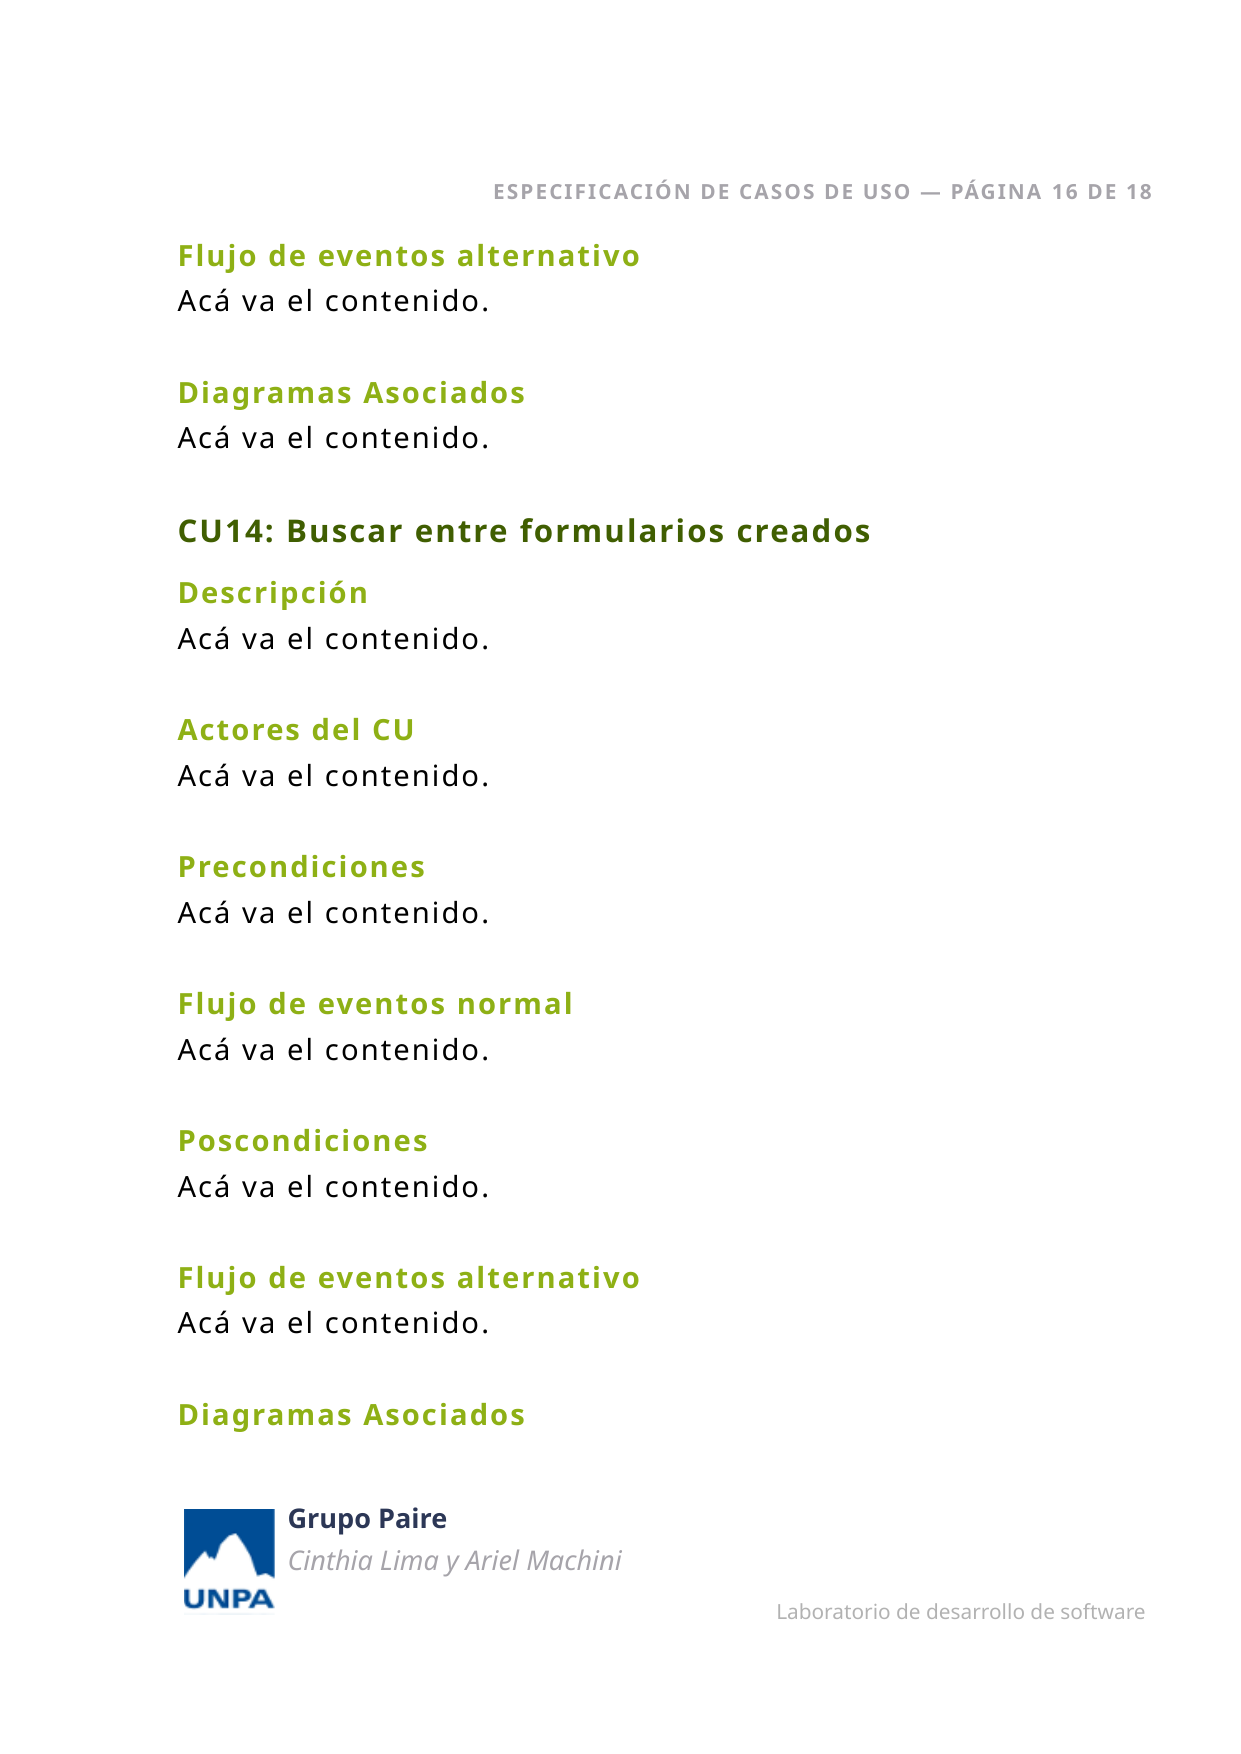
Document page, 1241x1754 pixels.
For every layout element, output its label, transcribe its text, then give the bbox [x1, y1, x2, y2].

text Poscondiciones [177, 1120, 1152, 1160]
text Descripción [177, 573, 1152, 612]
text Acá va el contenido. [177, 281, 1152, 320]
text Acá va el contenido. [177, 618, 1152, 658]
text Acá va el contenido. [177, 418, 1152, 457]
text Acá va el contenido. [177, 1029, 1152, 1069]
text Acá va el contenido. [177, 1166, 1152, 1206]
text CU14: Buscar entre formularios creados [177, 509, 1152, 551]
text Flujo de eventos normal [177, 983, 1152, 1023]
text Flujo de eventos alternativo [177, 235, 1152, 275]
text Acá va el contenido. [177, 892, 1152, 932]
text Precondiciones [177, 846, 1152, 886]
text Acá va el contenido. [177, 755, 1152, 795]
text Flujo de eventos alternativo [177, 1257, 1152, 1297]
text Acá va el contenido. [177, 1303, 1152, 1342]
picture [184, 1509, 275, 1615]
text Diagramas Asociados [177, 372, 1152, 412]
text Actores del CU [177, 709, 1152, 749]
text Diagramas Asociados [177, 1394, 1152, 1434]
